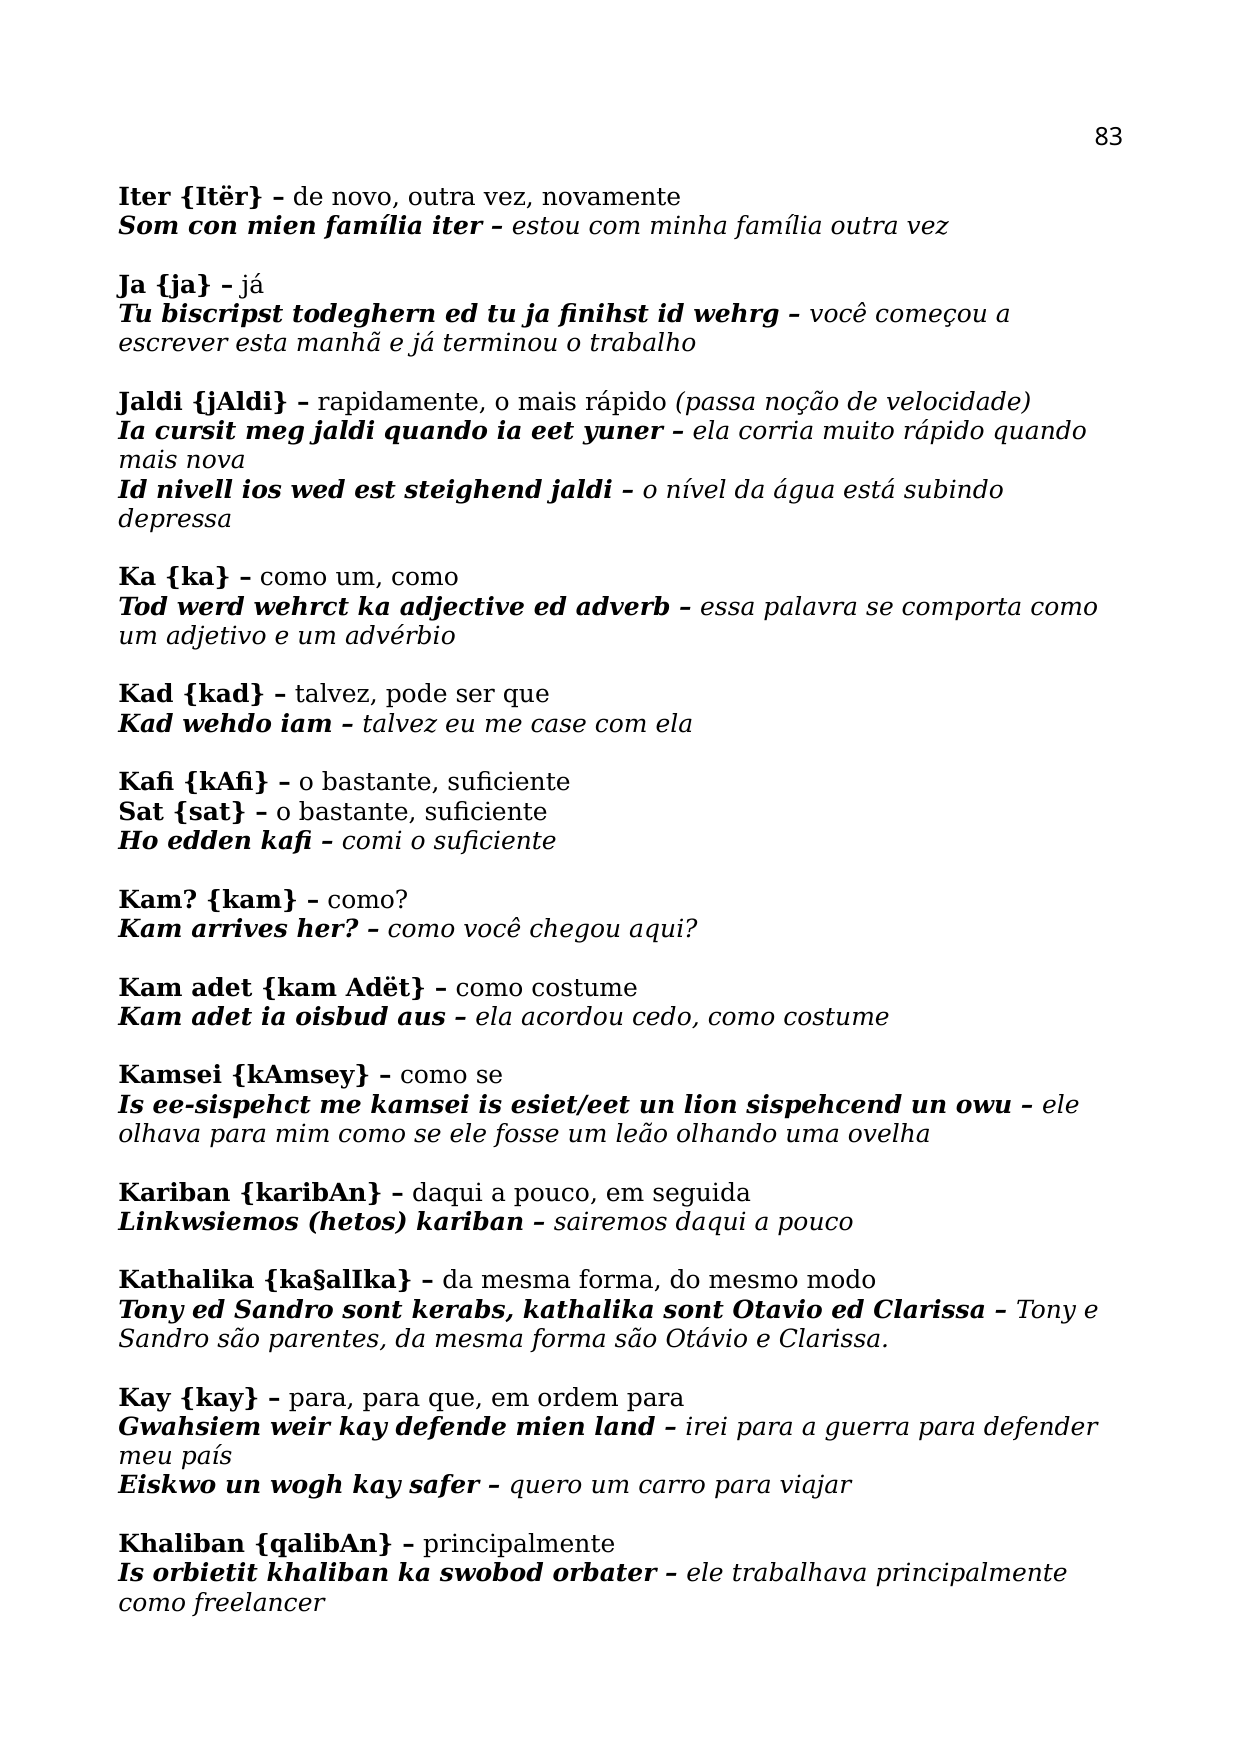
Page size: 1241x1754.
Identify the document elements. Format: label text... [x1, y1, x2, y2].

text Kad {kad} – talvez, pode ser que [118, 679, 1123, 709]
text Khaliban {qalibAn} – principalmente [118, 1529, 1123, 1558]
text Kam arrives her? – como você chegou aqui? [118, 914, 1123, 943]
text Is ee-sispehct me kamsei is esiet/eet un lion sispehcend un owu – ele olhava para mim como se ele fosse um leão olhando uma ovelha [118, 1090, 1123, 1148]
text Tod werd wehrct ka adjective ed adverb – essa palavra se comporta como um adjetivo e um advérbio [118, 592, 1123, 650]
text Linkwsiemos (hetos) kariban – sairemos daqui a pouco [118, 1207, 1123, 1236]
text Som con mien família iter – estou com minha família outra vez [118, 211, 1123, 240]
text Kathalika {ka§alIka} – da mesma forma, do mesmo modo [118, 1265, 1123, 1295]
text Kafi {kAfi} – o bastante, suficiente [118, 767, 1123, 797]
text Kay {kay} – para, para que, em ordem para [118, 1382, 1123, 1412]
text Sat {sat} – o bastante, suficiente [118, 797, 1123, 826]
text Tu biscripst todeghern ed tu ja finihst id wehrg – você começou a escrever esta manhã e já terminou o trabalho [118, 299, 1123, 357]
text Eiskwo un wogh kay safer – quero um carro para viajar [118, 1470, 1123, 1500]
text Jaldi {jAldi} – rapidamente, o mais rápido (passa noção de velocidade) [118, 387, 1123, 416]
text Is orbietit khaliban ka swobod orbater – ele trabalhava principalmente como freelancer [118, 1558, 1123, 1617]
text Kam adet {kam Adët} – como costume [118, 972, 1123, 1002]
text Kam? {kam} – como? [118, 884, 1123, 914]
text Kariban {karibAn} – daqui a pouco, em seguida [118, 1177, 1123, 1207]
text Iter {Itër} – de novo, outra vez, novamente [118, 182, 1123, 211]
text Kad wehdo iam – talvez eu me case com ela [118, 709, 1123, 738]
text Tony ed Sandro sont kerabs, kathalika sont Otavio ed Clarissa – Tony e Sandro são parentes, da mesma forma são Otávio e Clarissa. [118, 1295, 1123, 1353]
text Gwahsiem weir kay defende mien land – irei para a guerra para defender meu país [118, 1412, 1123, 1470]
text Id nivell ios wed est steighend jaldi – o nível da água está subindo depressa [118, 474, 1123, 533]
text Ia cursit meg jaldi quando ia eet yuner – ela corria muito rápido quando mais nova [118, 416, 1123, 474]
text Kam adet ia oisbud aus – ela acordou cedo, como costume [118, 1002, 1123, 1031]
text Kamsei {kAmsey} – como se [118, 1060, 1123, 1090]
text Ka {ka} – como um, como [118, 562, 1123, 592]
text Ja {ja} – já [118, 269, 1123, 299]
text Ho edden kafi – comi o suficiente [118, 826, 1123, 855]
